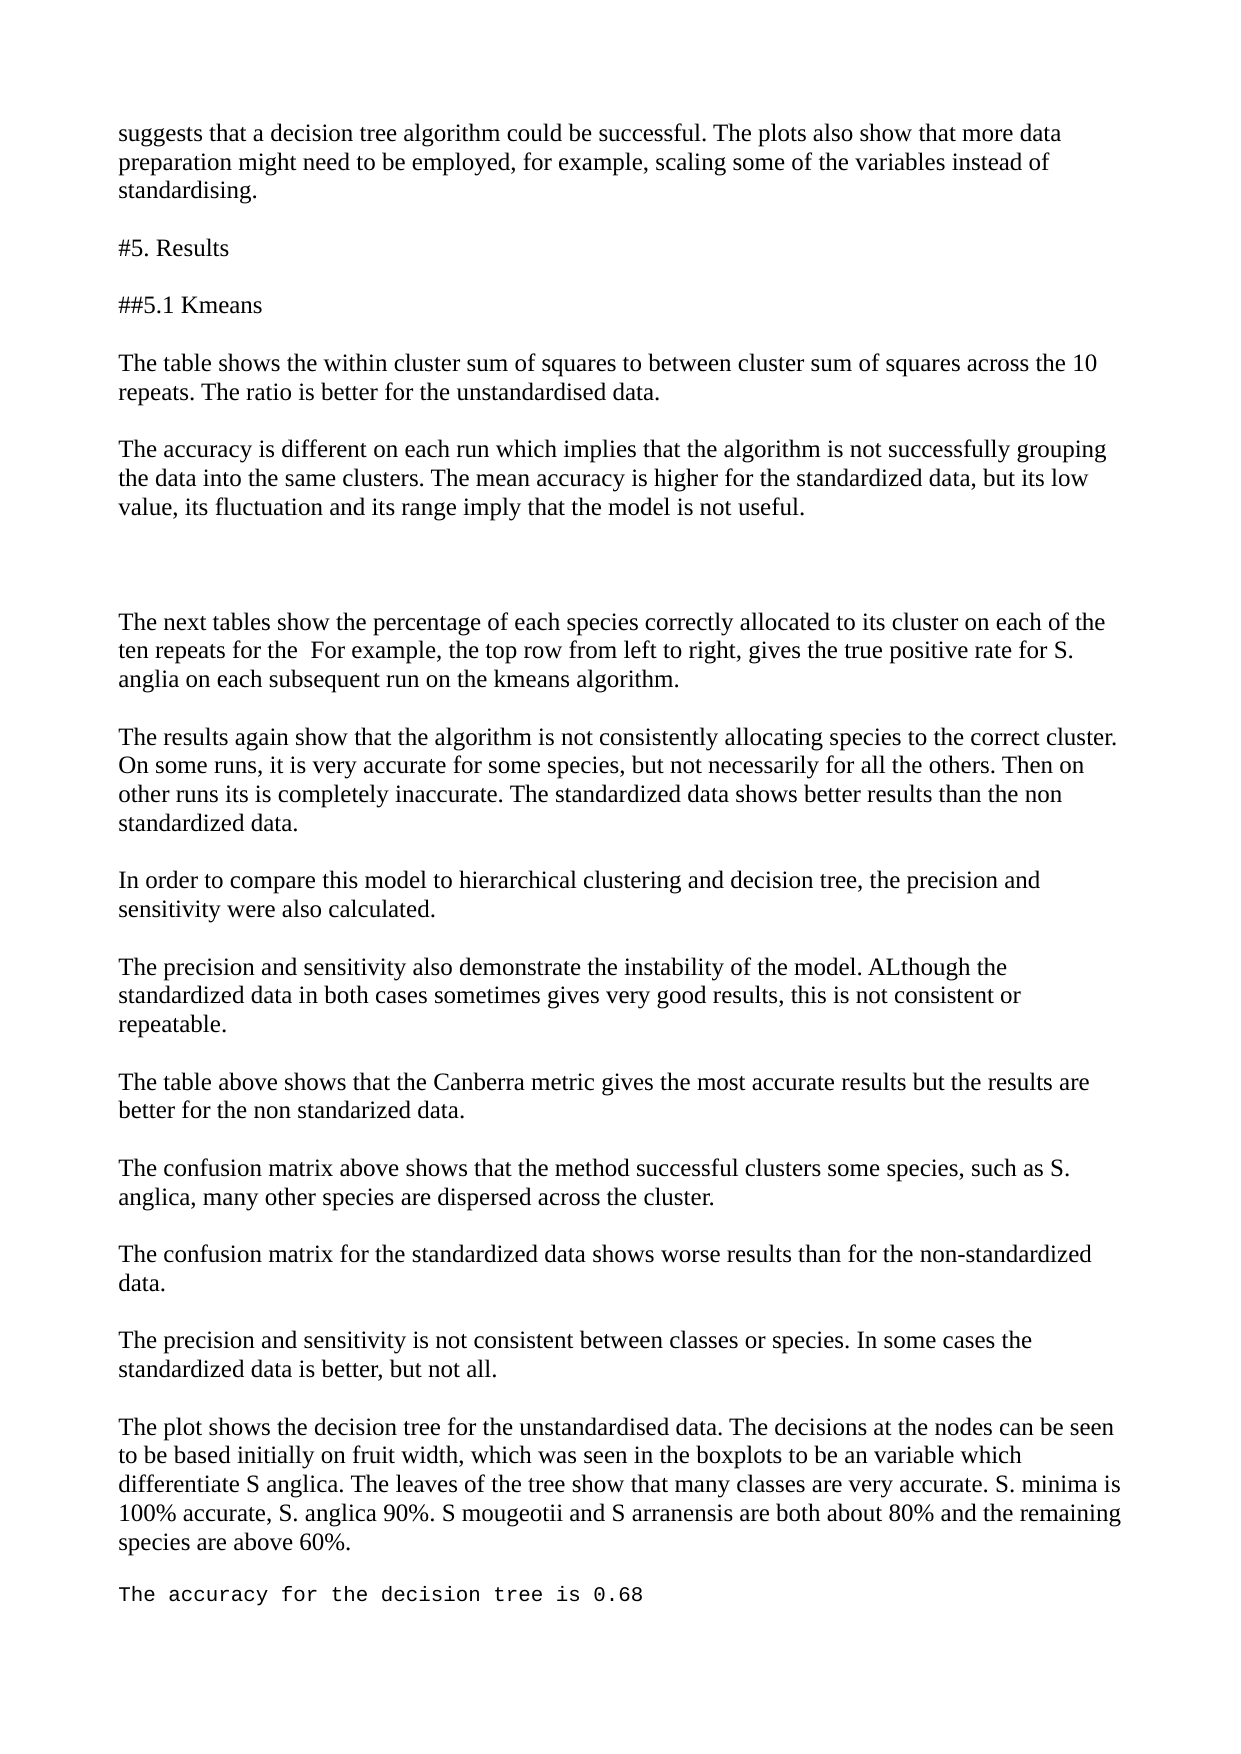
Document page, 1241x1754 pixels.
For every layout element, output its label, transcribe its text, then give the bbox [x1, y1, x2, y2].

text The plot shows the decision tree for the unstandardised data. The decisions at the nodes can be seen to be based initially on fruit width, which was seen in the boxplots to be an variable which differentiate S anglica. The leaves of the tree show that many classes are very accurate. S. minima is 100% accurate, S. anglica 90%. S mougeotii and S arranensis are both about 80% and the remaining species are above 60%. [118, 1412, 1122, 1556]
text The results again show that the algorithm is not consistently allocating species to the correct cluster. On some runs, it is very accurate for some species, but not necessarily for all the others. Then on other runs its is completely inaccurate. The standardized data shows better results than the non standardized data. [118, 722, 1122, 837]
text The confusion matrix for the standardized data shows worse results than for the non-standardized data. [118, 1239, 1122, 1297]
text ##5.1 Kmeans [118, 291, 1122, 319]
text The accuracy is different on each run which implies that the algorithm is not successfully grouping the data into the same clusters. The mean accuracy is higher for the standardized data, but its low value, its fluctuation and its range imply that the model is not useful. [118, 434, 1122, 521]
text The table shows the within cluster sum of squares to between cluster sum of squares across the 10 repeats. The ratio is better for the unstandardised data. [118, 348, 1122, 406]
text In order to compare this model to hierarchical clustering and decision tree, the precision and sensitivity were also calculated. [118, 866, 1122, 923]
text The accuracy for the decision tree is 0.68 [118, 1584, 1122, 1608]
text The precision and sensitivity is not consistent between classes or species. In some cases the standardized data is better, but not all. [118, 1326, 1122, 1383]
text suggests that a decision tree algorithm could be successful. The plots also show that more data preparation might need to be employed, for example, scaling some of the variables instead of standardising. [118, 118, 1122, 204]
text The table above shows that the Canberra metric gives the most accurate results but the results are better for the non standarized data. [118, 1067, 1122, 1124]
text The next tables show the percentage of each species correctly allocated to its cluster on each of the ten repeats for the For example, the top row from left to right, gives the true positive rate for S. anglia on each subsequent run on the kmeans algorithm. [118, 607, 1122, 693]
text The precision and sensitivity also demonstrate the instability of the model. ALthough the standardized data in both cases sometimes gives very good results, this is not consistent or repeatable. [118, 952, 1122, 1038]
text #5. Results [118, 233, 1122, 262]
text The confusion matrix above shows that the method successful clusters some species, such as S. anglica, many other species are dispersed across the cluster. [118, 1153, 1122, 1211]
